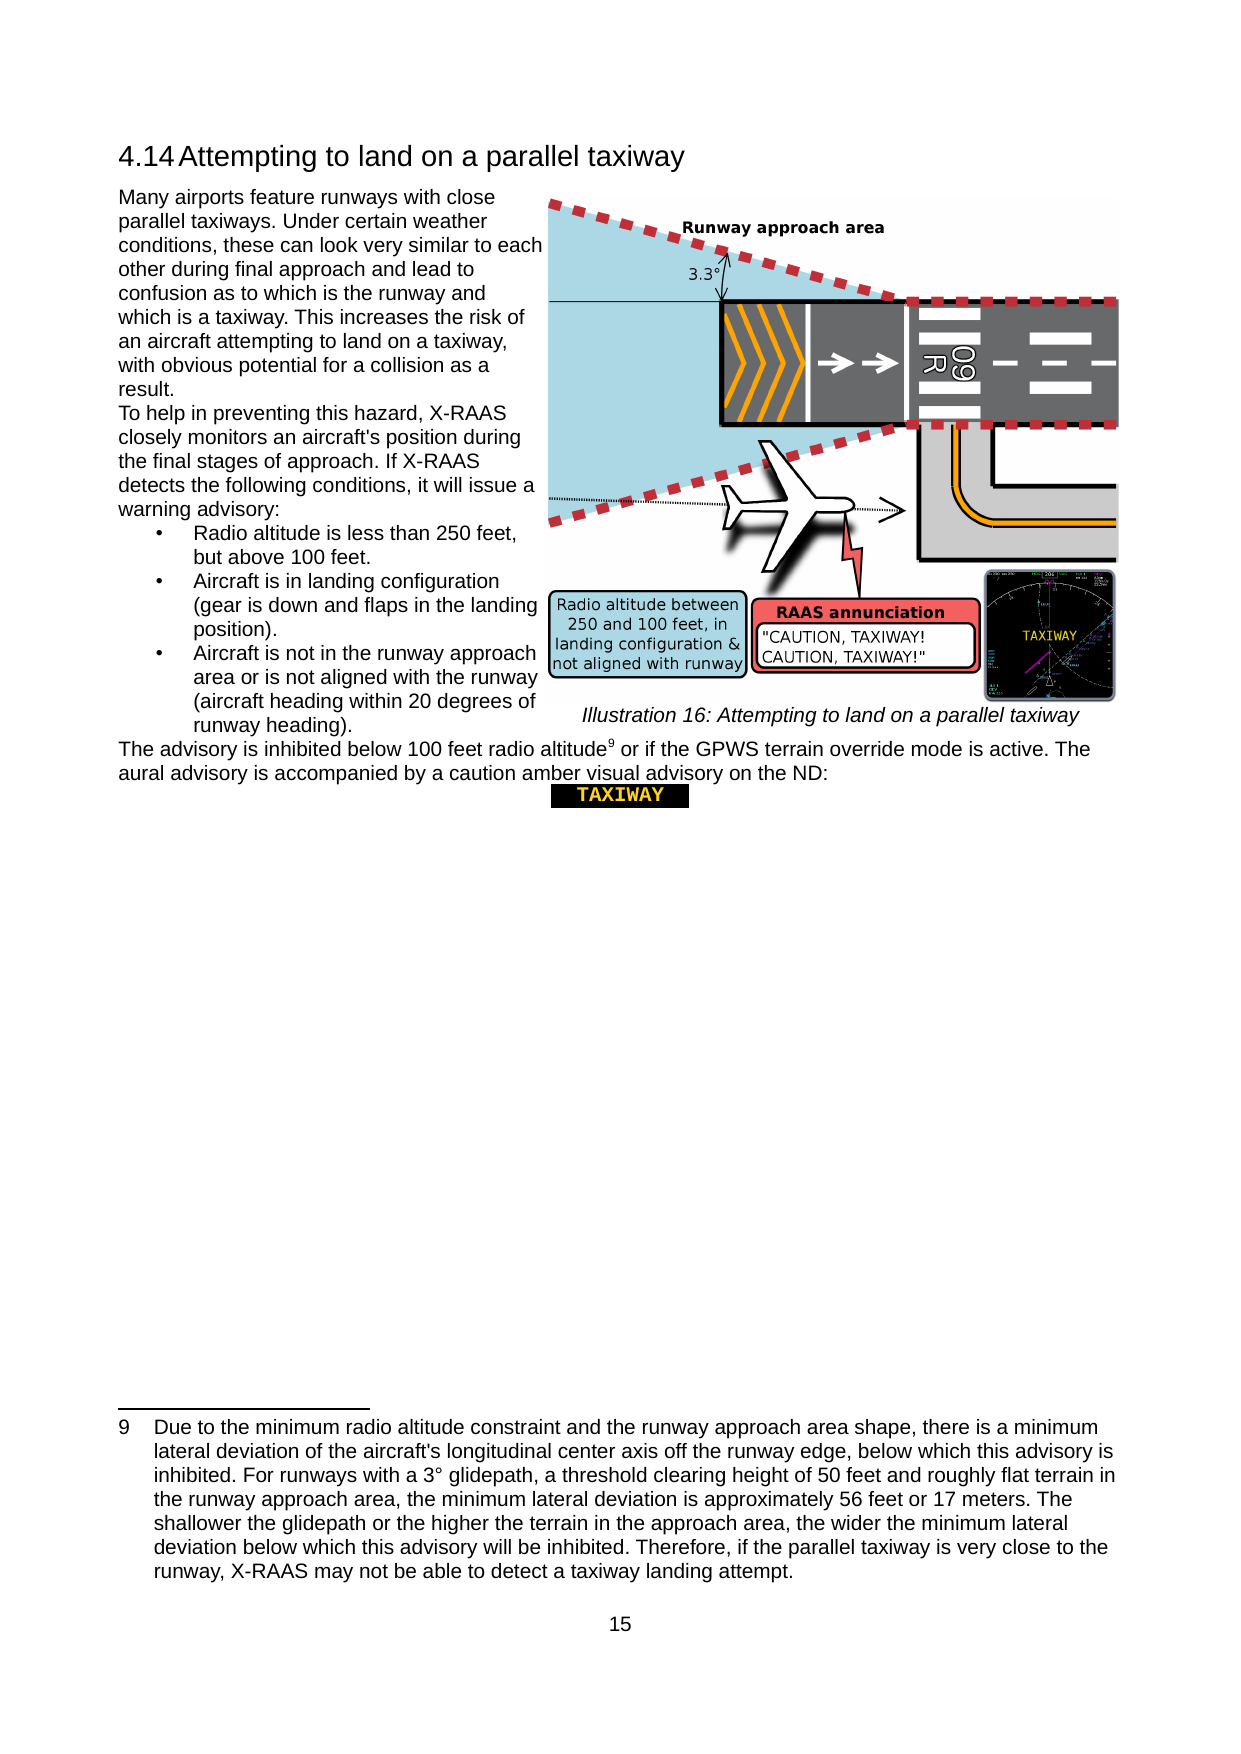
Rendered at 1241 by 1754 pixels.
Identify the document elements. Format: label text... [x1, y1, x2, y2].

list Aircraft is not in the runway approach area or is not aligned with the runway (aircraft heading within 20 degrees of runway heading). [156, 640, 1122, 736]
text Due to the minimum radio altitude constraint and the runway approach area shape, there is a minimum lateral deviation of the aircraft's longitudinal center axis off the runway edge, below which this advisory is inhibited. For runways with a 3° glidepath, a threshold clearing height of 50 feet and roughly flat terrain in the runway approach area, the minimum lateral deviation is approximately 56 feet or 17 meters. The shallower the glidepath or the higher the terrain in the approach area, the wider the minimum lateral deviation below which this advisory will be inhibited. Therefore, if the parallel taxiway is very close to the runway, X-RAAS may not be able to detect a taxiway landing attempt. [118, 1415, 1122, 1582]
list Aircraft is in landing configuration (gear is down and flaps in the landing position). [156, 568, 543, 640]
text TAXIWAY [118, 784, 1122, 808]
text Illustration 16: Attempting to land on a parallel taxiway [544, 703, 1119, 726]
text The advisory is inhibited below 100 feet radio altitude or if the GPWS terrain override mode is active. The aural advisory is accompanied by a caution amber visual advisory on the ND: [118, 736, 1122, 784]
picture [543, 197, 1120, 703]
list Radio altitude is less than 250 feet, but above 100 feet. [156, 520, 543, 568]
subtitle Attempting to land on a parallel taxiway [118, 139, 1122, 172]
text Many airports feature runways with close parallel taxiways. Under certain weather conditions, these can look very similar to each other during final approach and lead to confusion as to which is the runway and which is a taxiway. This increases the risk of an aircraft attempting to land on a taxiway, with obvious potential for a collision as a result. [118, 185, 1122, 401]
text To help in preventing this hazard, X-RAAS closely monitors an aircraft's position during the final stages of approach. If X-RAAS detects the following conditions, it will issue a warning advisory: [118, 401, 543, 520]
